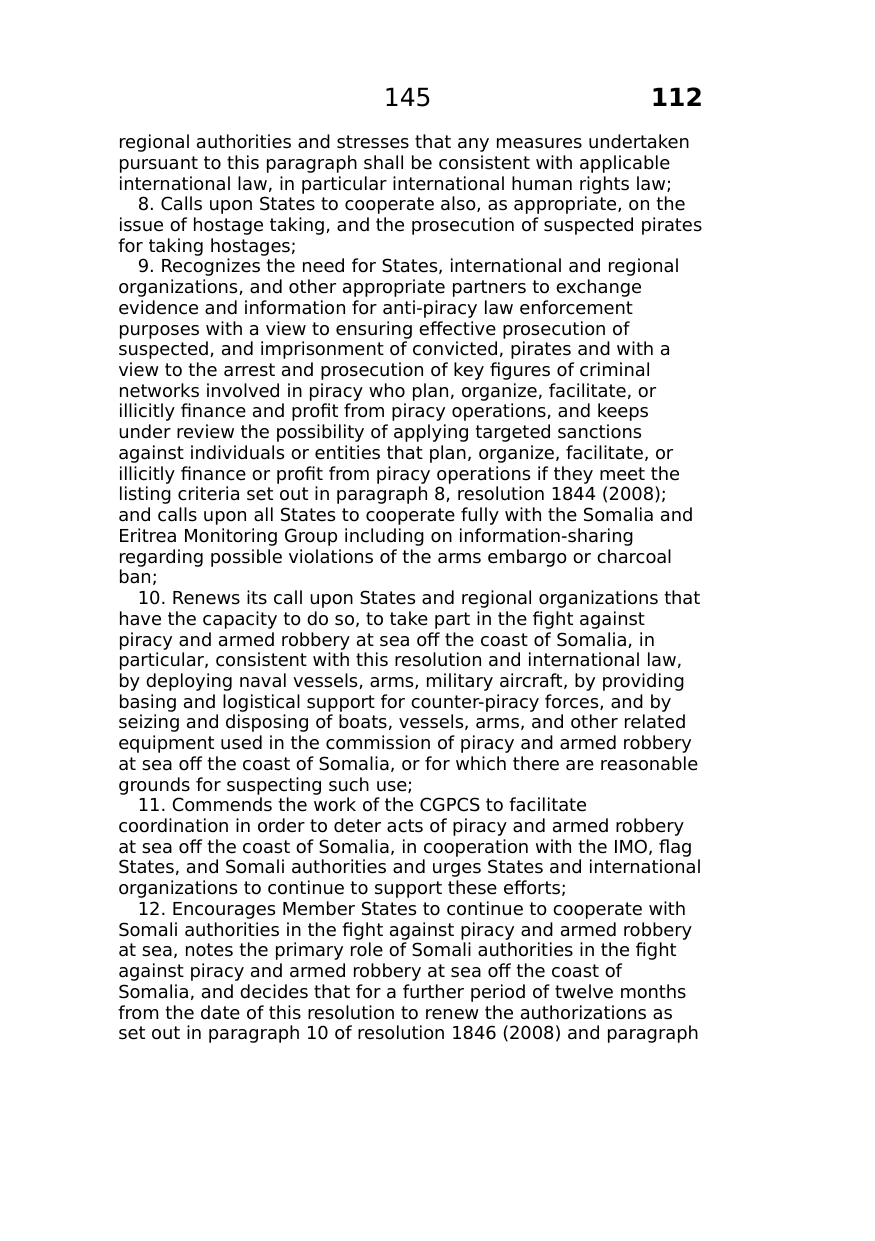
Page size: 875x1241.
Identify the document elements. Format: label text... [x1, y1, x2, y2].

text 12. Encourages Member States to continue to cooperate with Somali authorities in the fight against piracy and armed robbery at sea, notes the primary role of Somali authorities in the fight against piracy and armed robbery at sea off the coast of Somalia, and decides that for a further period of twelve months from the date of this resolution to renew the authorizations as set out in paragraph 10 of resolution 1846 (2008) and paragraph [118, 899, 703, 1044]
text 9. Recognizes the need for States, international and regional organizations, and other appropriate partners to exchange evidence and information for anti-piracy law enforcement purposes with a view to ensuring effective prosecution of suspected, and imprisonment of convicted, pirates and with a view to the arrest and prosecution of key figures of criminal networks involved in piracy who plan, organize, facilitate, or illicitly finance and profit from piracy operations, and keeps under review the possibility of applying targeted sanctions against individuals or entities that plan, organize, facilitate, or illicitly finance or profit from piracy operations if they meet the listing criteria set out in paragraph 8, resolution 1844 (2008); and calls upon all States to cooperate fully with the Somalia and Eritrea Monitoring Group including on information-sharing regarding possible violations of the arms embargo or charcoal ban; [118, 256, 703, 588]
text 10. Renews its call upon States and regional organizations that have the capacity to do so, to take part in the fight against piracy and armed robbery at sea off the coast of Somalia, in particular, consistent with this resolution and international law, by deploying naval vessels, arms, military aircraft, by providing basing and logistical support for counter-piracy forces, and by seizing and disposing of boats, vessels, arms, and other related equipment used in the commission of piracy and armed robbery at sea off the coast of Somalia, or for which there are reasonable grounds for suspecting such use; [118, 588, 703, 795]
text regional authorities and stresses that any measures undertaken pursuant to this paragraph shall be consistent with applicable international law, in particular international human rights law; [118, 132, 703, 194]
text 11. Commends the work of the CGPCS to facilitate coordination in order to deter acts of piracy and armed robbery at sea off the coast of Somalia, in cooperation with the IMO, flag States, and Somali authorities and urges States and international organizations to continue to support these efforts; [118, 795, 703, 899]
text 8. Calls upon States to cooperate also, as appropriate, on the issue of hostage taking, and the prosecution of suspected pirates for taking hostages; [118, 194, 703, 256]
